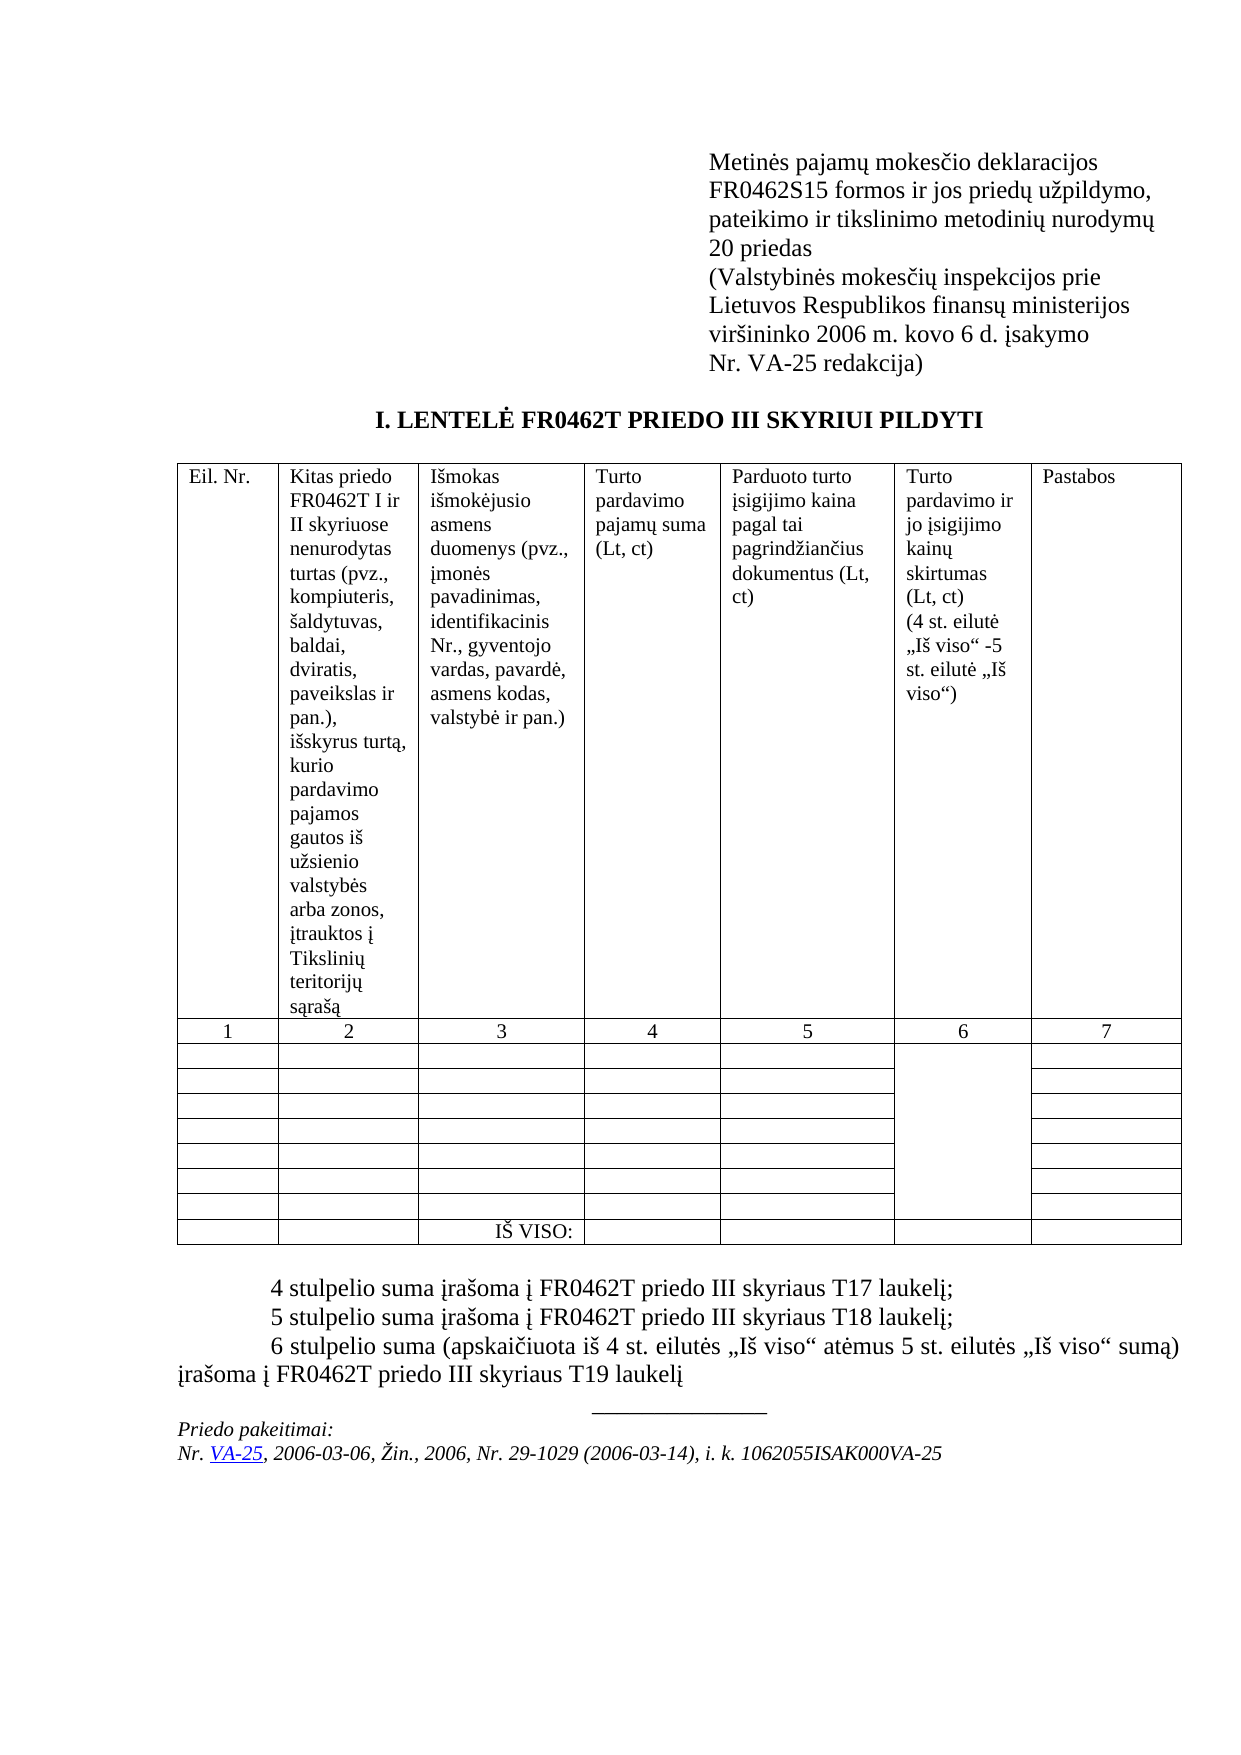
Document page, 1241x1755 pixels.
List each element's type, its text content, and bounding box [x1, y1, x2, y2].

text Nr. VA-25 redakcija) [177, 348, 1181, 377]
table_cell [419, 1094, 584, 1118]
table_cell [178, 1144, 278, 1168]
text Lietuvos Respublikos finansų ministerijos [177, 291, 1181, 319]
table_cell [1032, 1044, 1181, 1068]
table_cell [585, 1194, 720, 1218]
text pateikimo ir tikslinimo metodinių nurodymų [177, 204, 1181, 233]
table_header Turto pardavimo pajamų suma (Lt, ct) [585, 464, 720, 1018]
table_cell [178, 1044, 278, 1068]
text 6 stulpelio suma (apskaičiuota iš 4 st. eilutės „Iš viso“ atėmus 5 st. eilutės „Iš viso“ sumą) įrašoma į FR0462T priedo III skyriaus T19 laukelį [177, 1331, 1181, 1388]
table_cell [279, 1169, 418, 1193]
table_cell [585, 1169, 720, 1193]
table_cell [279, 1119, 418, 1143]
table_cell [721, 1119, 894, 1143]
table_cell [178, 1194, 278, 1218]
table_cell [585, 1119, 720, 1143]
table_cell [419, 1044, 584, 1068]
table_cell 7 [1032, 1019, 1181, 1043]
table_cell [279, 1044, 418, 1068]
table_header Pastabos [1032, 464, 1181, 1018]
table_cell [279, 1094, 418, 1118]
table_cell [721, 1094, 894, 1118]
text viršininko 2006 m. kovo 6 d. įsakymo [177, 319, 1181, 348]
table_cell [585, 1044, 720, 1068]
table_cell 6 [895, 1019, 1031, 1043]
table_cell [419, 1119, 584, 1143]
table_cell [721, 1144, 894, 1168]
table_cell [1032, 1094, 1181, 1118]
table_cell [1032, 1194, 1181, 1218]
table_cell [585, 1069, 720, 1093]
table_cell [721, 1169, 894, 1193]
table_cell [895, 1220, 1031, 1243]
table_cell [419, 1194, 584, 1218]
table_cell [721, 1069, 894, 1093]
text Priedo pakeitimai: [177, 1417, 1181, 1441]
table_cell 4 [585, 1019, 720, 1043]
table_cell [178, 1069, 278, 1093]
text 20 priedas [177, 233, 1181, 262]
table_cell [1032, 1169, 1181, 1193]
table_cell [419, 1144, 584, 1168]
table_header Kitas priedo FR0462T I ir II skyriuose nenurodytas turtas (pvz., kompiuteris, šaldytuvas, baldai, dviratis, paveikslas ir pan.), išskyrus turtą, kurio pardavimo pajamos gautos iš užsienio valstybės arba zonos, įtrauktos į Tikslinių teritorijų sąrašą [279, 464, 418, 1018]
table_cell [178, 1119, 278, 1143]
table_cell 1 [178, 1019, 278, 1043]
table_cell [1032, 1119, 1181, 1143]
table_header Išmokas išmokėjusio asmens duomenys (pvz., įmonės pavadinimas, identifikacinis Nr., gyventojo vardas, pavardė, asmens kodas, valstybė ir pan.) [419, 464, 584, 1018]
table_cell [1032, 1069, 1181, 1093]
table_cell [178, 1220, 278, 1243]
table_cell [895, 1044, 1031, 1218]
table_cell [721, 1044, 894, 1068]
table_cell 5 [721, 1019, 894, 1043]
table_cell [1032, 1144, 1181, 1168]
table_cell IŠ VISO: [419, 1220, 584, 1243]
table_cell [585, 1094, 720, 1118]
table_cell [721, 1220, 894, 1243]
table_cell [419, 1169, 584, 1193]
table_cell [419, 1069, 584, 1093]
table_cell 3 [419, 1019, 584, 1043]
text ______________ [177, 1388, 1181, 1417]
text Metinės pajamų mokesčio deklaracijos [177, 147, 1181, 176]
table_cell 2 [279, 1019, 418, 1043]
table_cell [279, 1220, 418, 1243]
table_header Turto pardavimo ir jo įsigijimo kainų skirtumas (Lt, ct) (4 st. eilutė „Iš viso“ -5 st. eilutė „Iš viso“) [895, 464, 1031, 1018]
text FR0462S15 formos ir jos priedų užpildymo, [177, 176, 1181, 204]
text 4 stulpelio suma įrašoma į FR0462T priedo III skyriaus T17 laukelį; [177, 1273, 1181, 1302]
table_header Parduoto turto įsigijimo kaina pagal tai pagrindžiančius dokumentus (Lt, ct) [721, 464, 894, 1018]
table_cell [721, 1194, 894, 1218]
table_cell [178, 1169, 278, 1193]
text I. LENTELĖ FR0462T PRIEDO III SKYRIUI PILDYTI [177, 406, 1181, 434]
text (Valstybinės mokesčių inspekcijos prie [177, 262, 1181, 291]
table_cell [279, 1069, 418, 1093]
text 5 stulpelio suma įrašoma į FR0462T priedo III skyriaus T18 laukelį; [177, 1302, 1181, 1331]
text Nr. VA-25, 2006-03-06, Žin., 2006, Nr. 29-1029 (2006-03-14), i. k. 1062055ISAK000VA-25 [177, 1441, 1181, 1465]
table_cell [585, 1220, 720, 1243]
table_cell [1032, 1220, 1181, 1243]
table_cell [279, 1194, 418, 1218]
table_cell [585, 1144, 720, 1168]
table_cell [279, 1144, 418, 1168]
table_cell [178, 1094, 278, 1118]
table_header Eil. Nr. [178, 464, 278, 1018]
